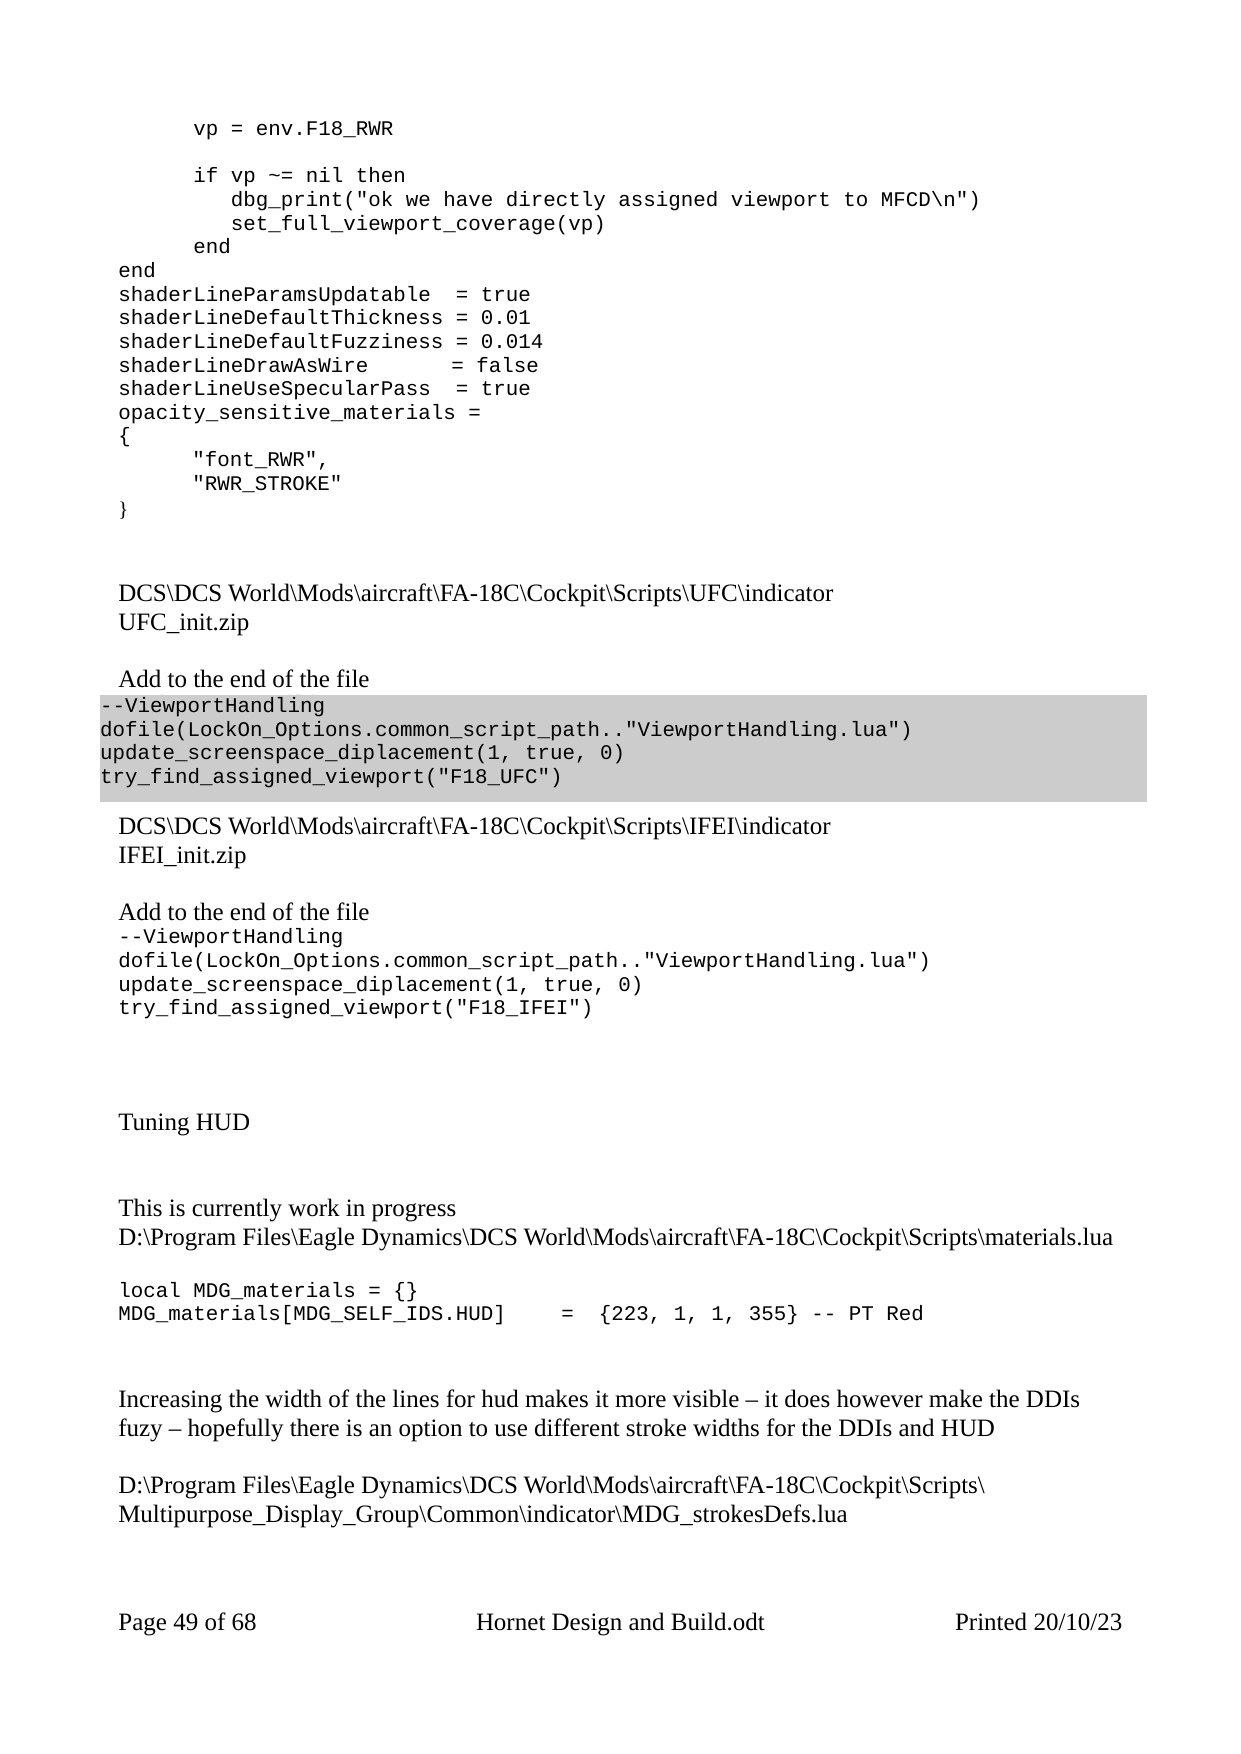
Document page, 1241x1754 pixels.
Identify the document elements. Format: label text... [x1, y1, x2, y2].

text update_screenspace_diplacement(1, true, 0) [118, 973, 1122, 997]
text This is currently work in progress [118, 1193, 1122, 1222]
text "font_RWR", [118, 449, 1122, 473]
text Add to the end of the file [118, 897, 1122, 926]
text try_find_assigned_viewport("F18_IFEI") [118, 997, 1122, 1021]
text shaderLineDefaultFuzziness = 0.014 [118, 331, 1122, 354]
text Increasing the width of the lines for hud makes it more visible – it does however make the DDIs fuzy – hopefully there is an option to use different stroke widths for the DDIs and HUD [118, 1384, 1122, 1442]
text end [118, 260, 1122, 284]
text { [118, 426, 1122, 449]
text end [118, 236, 1122, 260]
text Add to the end of the file [118, 664, 1122, 693]
text if vp ~= nil then [118, 165, 1122, 189]
text shaderLineUseSpecularPass = true [118, 378, 1122, 402]
text vp = env.F18_RWR [118, 118, 1122, 142]
text dbg_print("ok we have directly assigned viewport to MFCD\n") [118, 189, 1122, 213]
text D:\Program Files\Eagle Dynamics\DCS World\Mods\aircraft\FA-18C\Cockpit\Scripts\materials.lua [118, 1222, 1122, 1251]
text set_full_viewport_coverage(vp) [118, 213, 1122, 236]
text shaderLineDefaultThickness = 0.01 [118, 307, 1122, 331]
text local MDG_materials = {} [118, 1279, 1122, 1303]
text MDG_materials[MDG_SELF_IDS.HUD] = {223, 1, 1, 355} -- PT Red [118, 1303, 1122, 1327]
text shaderLineParamsUpdatable = true [118, 284, 1122, 307]
text } [118, 496, 1122, 521]
text dofile(LockOn_Options.common_script_path.."ViewportHandling.lua") [118, 950, 1122, 973]
text "RWR_STROKE" [118, 473, 1122, 496]
text UFC_init.zip [118, 607, 1122, 636]
text DCS\DCS World\Mods\aircraft\FA-18C\Cockpit\Scripts\UFC\indicator [118, 578, 1122, 607]
text IFEI_init.zip [118, 840, 1122, 869]
text DCS\DCS World\Mods\aircraft\FA-18C\Cockpit\Scripts\IFEI\indicator [118, 811, 1122, 840]
text shaderLineDrawAsWire = false [118, 354, 1122, 378]
text opacity_sensitive_materials = [118, 402, 1122, 426]
text --ViewportHandling [118, 926, 1122, 950]
text Tuning HUD [118, 1107, 1122, 1136]
text D:\Program Files\Eagle Dynamics\DCS World\Mods\aircraft\FA-18C\Cockpit\Scripts\Multipurpose_Display_Group\Common\indicator\MDG_strokesDefs.lua [118, 1471, 1122, 1528]
